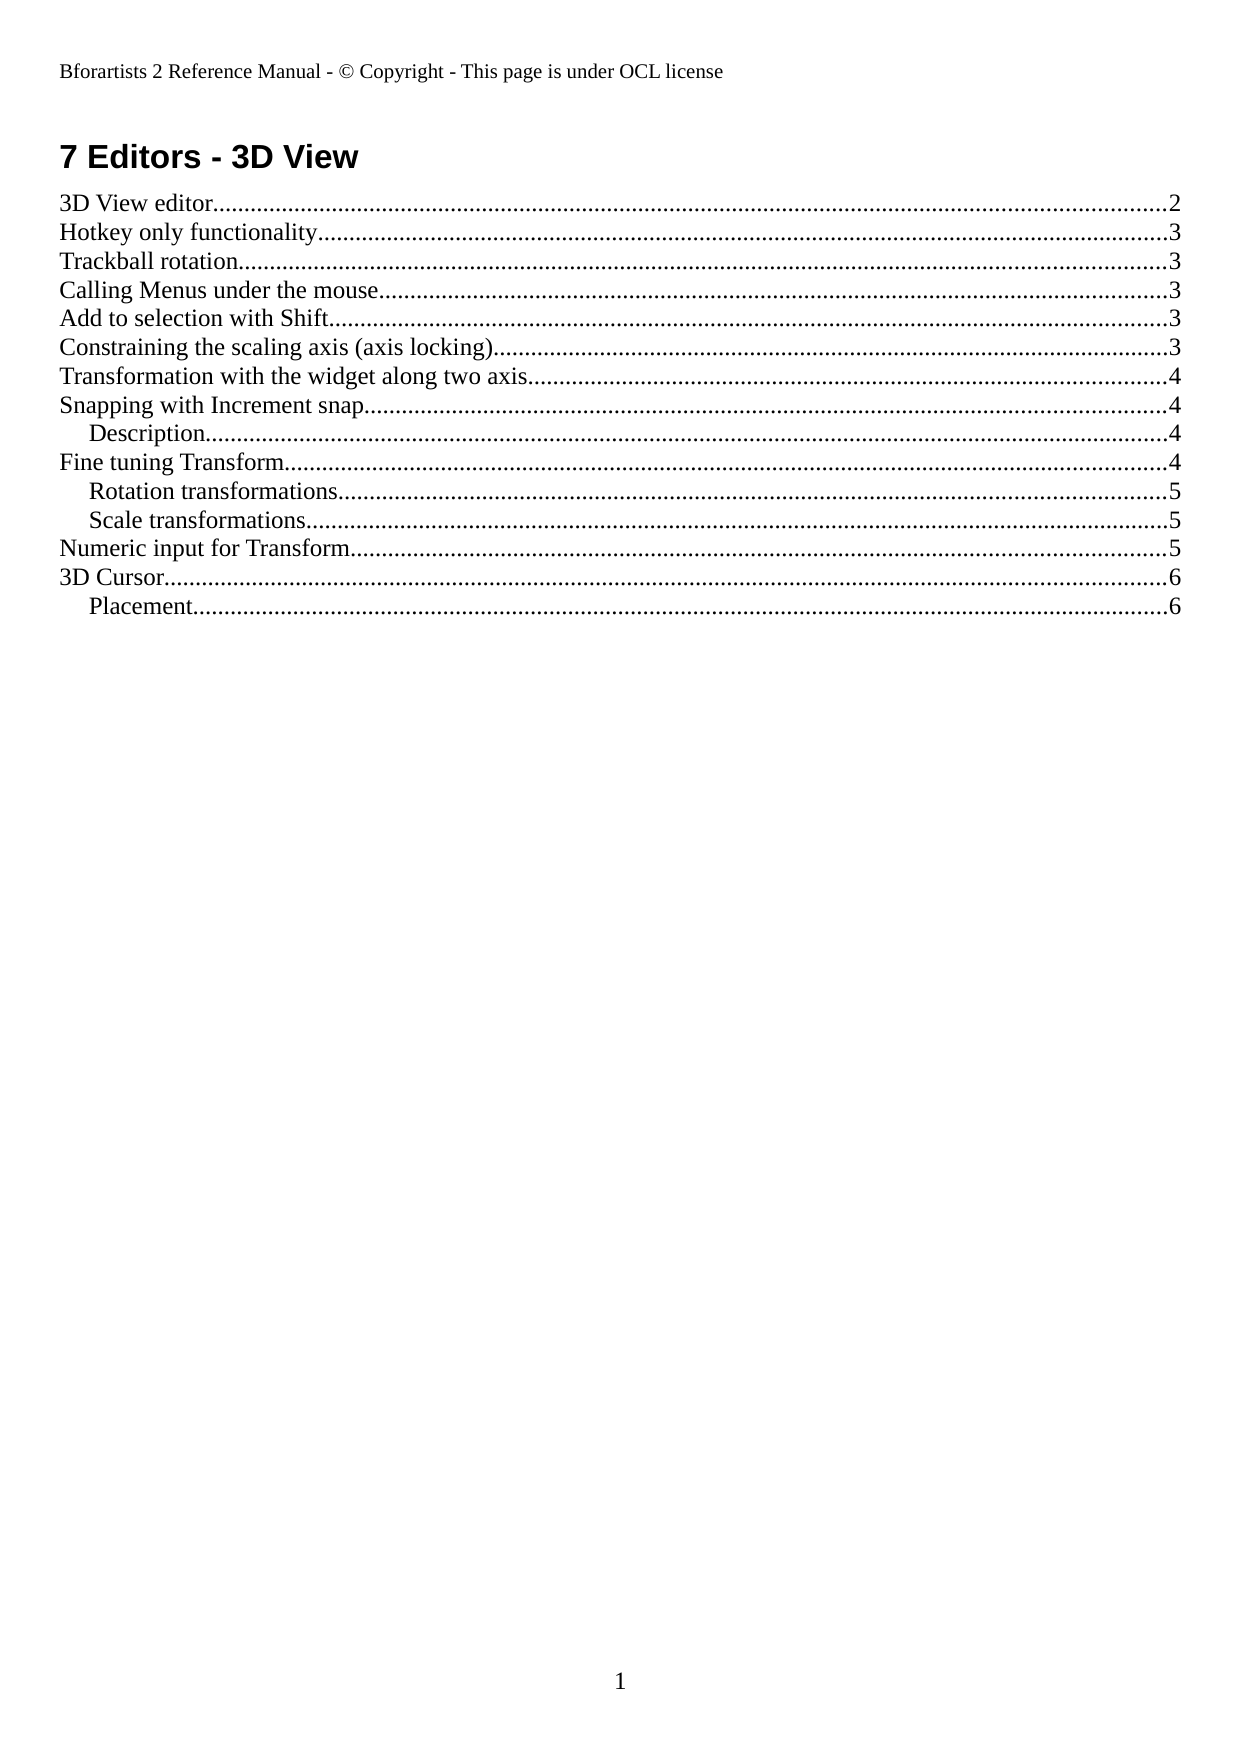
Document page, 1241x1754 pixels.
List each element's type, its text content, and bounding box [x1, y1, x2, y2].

text Transformation with the widget along two axis 4 [59, 361, 1181, 390]
text Scale transformations 5 [88, 505, 1181, 533]
text Constraining the scaling axis (axis locking) 3 [59, 332, 1181, 361]
text Description 4 [88, 418, 1181, 447]
text Trackball rotation 3 [59, 246, 1181, 275]
text 3D View editor 2 [59, 188, 1181, 217]
text Numeric input for Transform 5 [59, 533, 1181, 562]
text Snapping with Increment snap 4 [59, 390, 1181, 418]
text Hotkey only functionality 3 [59, 217, 1181, 246]
text Calling Menus under the mouse 3 [59, 275, 1181, 303]
text 3D Cursor 6 [59, 562, 1181, 591]
text Rotation transformations 5 [88, 476, 1181, 505]
text Placement 6 [88, 591, 1181, 620]
text Add to selection with Shift 3 [59, 303, 1181, 332]
text Fine tuning Transform 4 [59, 447, 1181, 476]
subtitle 7 Editors - 3D View [59, 138, 1181, 176]
